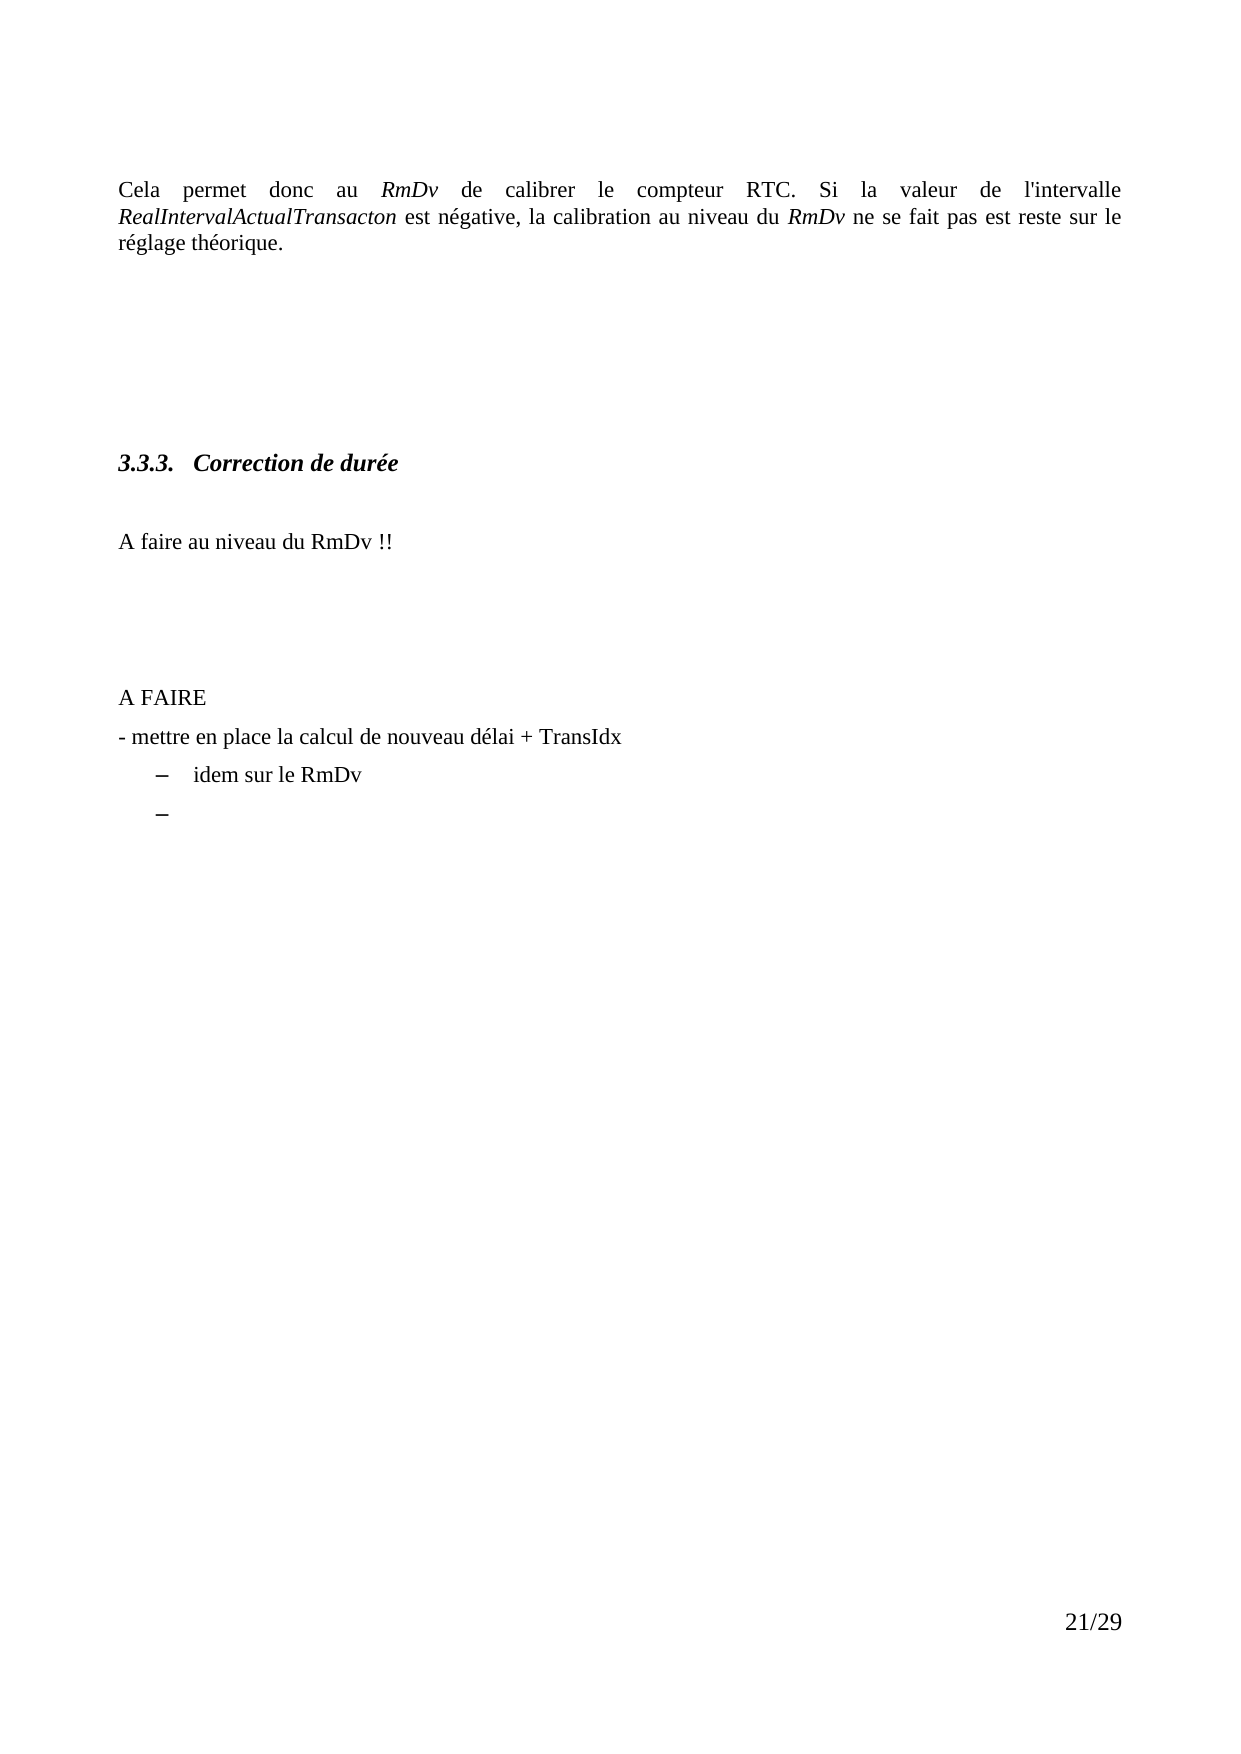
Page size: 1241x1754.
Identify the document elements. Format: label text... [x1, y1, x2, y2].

subtitle Correction de durée [118, 448, 1122, 477]
text A faire au niveau du RmDv !! [118, 528, 1122, 555]
list idem sur le RmDv [156, 762, 1122, 788]
text Cela permet donc au RmDv de calibrer le compteur RTC. Si la valeur de l'intervalle RealIntervalActualTransacton est négative, la calibration au niveau du RmDv ne se fait pas est reste sur le réglage théorique. [118, 176, 1122, 255]
text - mettre en place la calcul de nouveau délai + TransIdx [118, 723, 1122, 749]
text A FAIRE [118, 684, 1122, 710]
